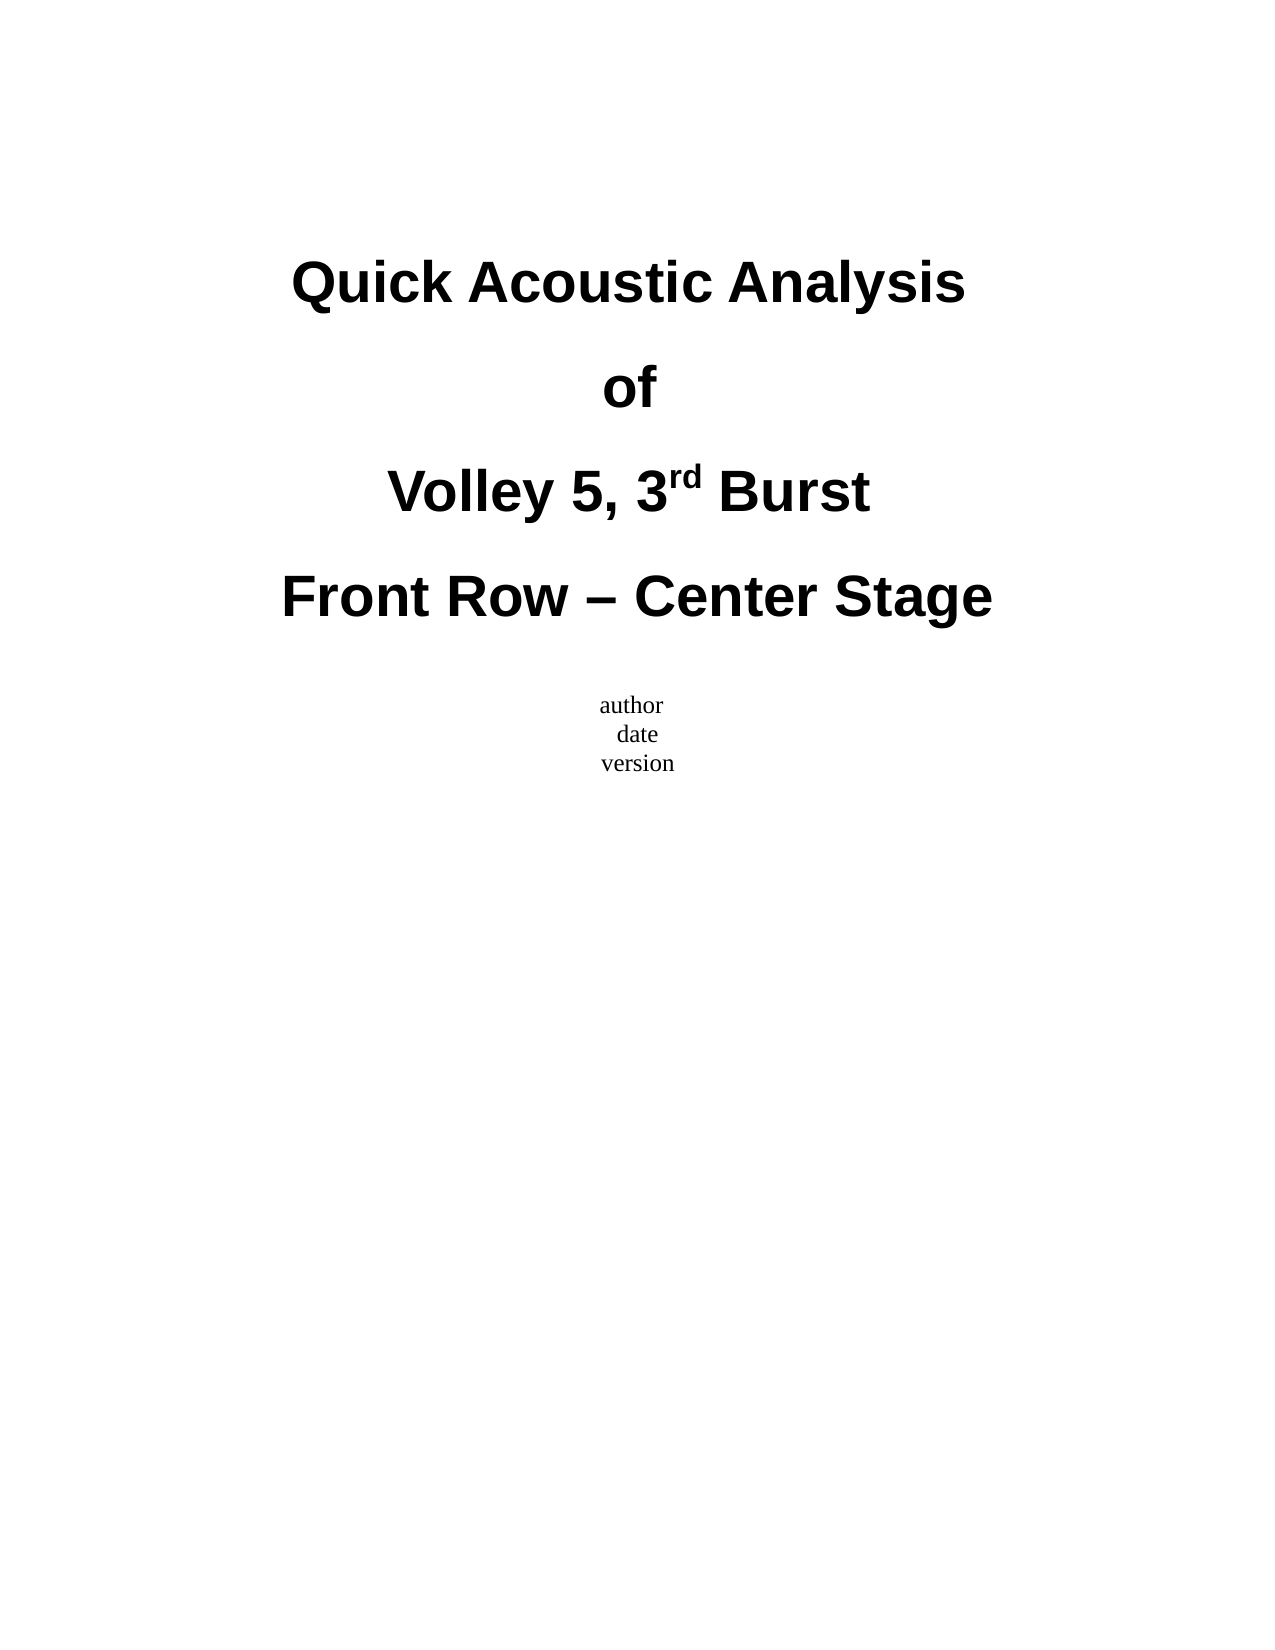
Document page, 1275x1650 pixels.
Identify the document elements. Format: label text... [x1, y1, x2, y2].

text author [118, 690, 1157, 719]
title Front Row – Center Stage [118, 561, 1157, 628]
title Volley 5, 3rd Burst [118, 457, 1157, 524]
text version [118, 748, 1157, 776]
text date [118, 719, 1157, 748]
title Quick Acoustic Analysis [118, 248, 1157, 315]
title of [118, 352, 1157, 419]
